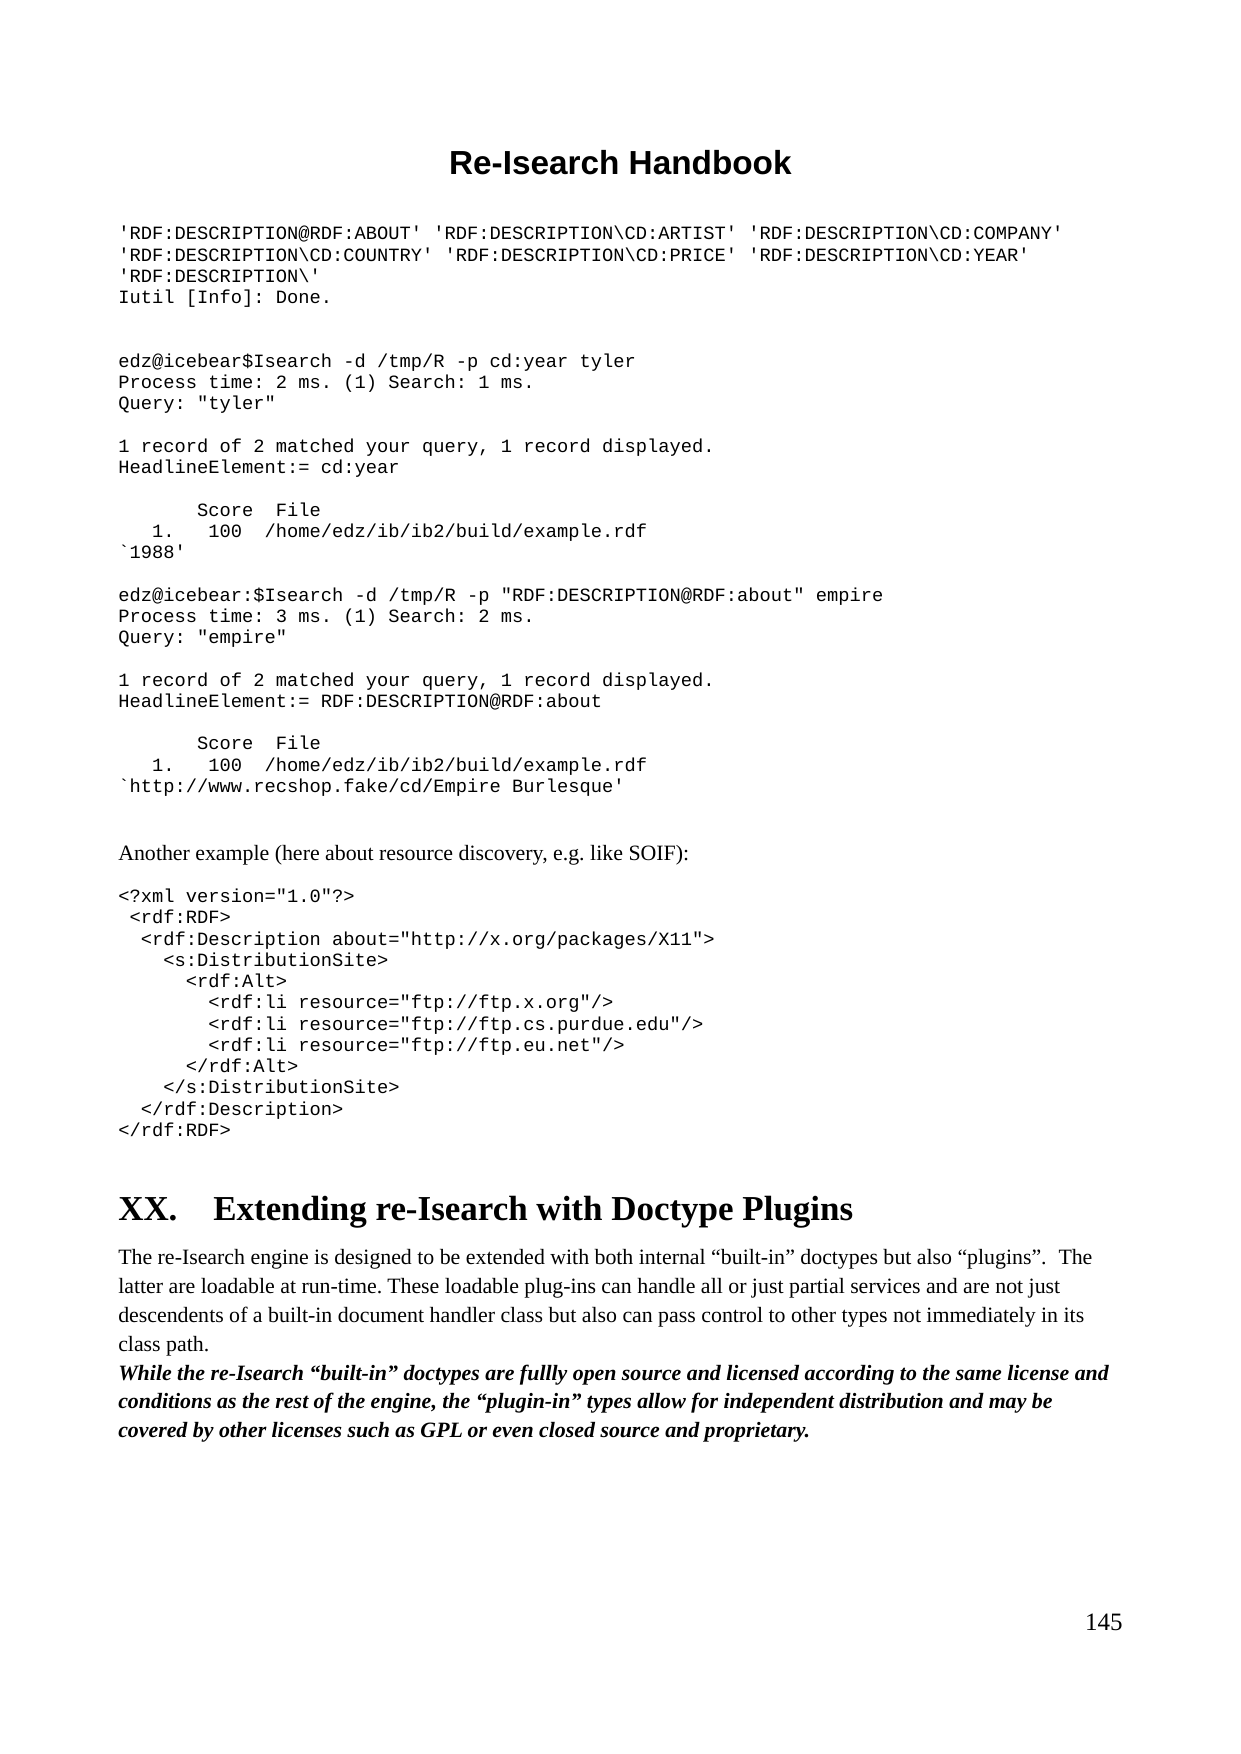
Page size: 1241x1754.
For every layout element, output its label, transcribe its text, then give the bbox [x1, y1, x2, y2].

text Iutil [Info]: Done. [118, 288, 1122, 309]
text Score File [118, 734, 1122, 755]
text <rdf:RDF> [118, 908, 1122, 929]
text While the re-Isearch “built-in” doctypes are fullly open source and licensed according to the same license and conditions as the rest of the engine, the “plugin-in” types allow for independent distribution and may be covered by other licenses such as GPL or even closed source and proprietary. [118, 1359, 1122, 1443]
text Query: "tyler" [118, 394, 1122, 415]
text edz@icebear:$Isearch -d /tmp/R -p "RDF:DESCRIPTION@RDF:about" empire [118, 585, 1122, 607]
text HeadlineElement:= cd:year [118, 458, 1122, 479]
text </s:DistributionSite> [118, 1078, 1122, 1099]
text <s:DistributionSite> [118, 951, 1122, 972]
text <rdf:Alt> [118, 972, 1122, 993]
text <rdf:li resource="ftp://ftp.cs.purdue.edu"/> [118, 1014, 1122, 1036]
text <rdf:li resource="ftp://ftp.x.org"/> [118, 993, 1122, 1014]
text The re-Isearch engine is designed to be extended with both internal “built-in” doctypes but also “plugins”. The latter are loadable at run-time. These loadable plug-ins can handle all or just partial services and are not just descendents of a built-in document handler class but also can pass control to other types not immediately in its class path. [118, 1244, 1122, 1356]
text <?xml version="1.0"?> [118, 887, 1122, 908]
text Process time: 2 ms. (1) Search: 1 ms. [118, 373, 1122, 394]
text </rdf:RDF> [118, 1121, 1122, 1142]
text HeadlineElement:= RDF:DESCRIPTION@RDF:about [118, 692, 1122, 713]
text `http://www.recshop.fake/cd/Empire Burlesque' [118, 777, 1122, 798]
text edz@icebear$Isearch -d /tmp/R -p cd:year tyler [118, 352, 1122, 373]
text 1. 100 /home/edz/ib/ib2/build/example.rdf [118, 522, 1122, 543]
text <rdf:li resource="ftp://ftp.eu.net"/> [118, 1036, 1122, 1057]
text Process time: 3 ms. (1) Search: 2 ms. [118, 607, 1122, 628]
text <rdf:Description about="http://x.org/packages/X11"> [118, 929, 1122, 951]
text Another example (here about resource discovery, e.g. like SOIF): [118, 840, 1122, 866]
text `1988' [118, 543, 1122, 564]
text Score File [118, 500, 1122, 522]
text 'RDF:DESCRIPTION@RDF:ABOUT' 'RDF:DESCRIPTION\CD:ARTIST' 'RDF:DESCRIPTION\CD:COMPANY' 'RDF:DESCRIPTION\CD:COUNTRY' 'RDF:DESCRIPTION\CD:PRICE' 'RDF:DESCRIPTION\CD:YEAR' 'RDF:DESCRIPTION\' [118, 224, 1122, 288]
text </rdf:Description> [118, 1099, 1122, 1121]
text 1 record of 2 matched your query, 1 record displayed. [118, 437, 1122, 458]
text </rdf:Alt> [118, 1057, 1122, 1078]
text 1. 100 /home/edz/ib/ib2/build/example.rdf [118, 755, 1122, 777]
subtitle Extending re-Isearch with Doctype Plugins [118, 1188, 1122, 1231]
text 1 record of 2 matched your query, 1 record displayed. [118, 670, 1122, 692]
text Query: "empire" [118, 628, 1122, 649]
